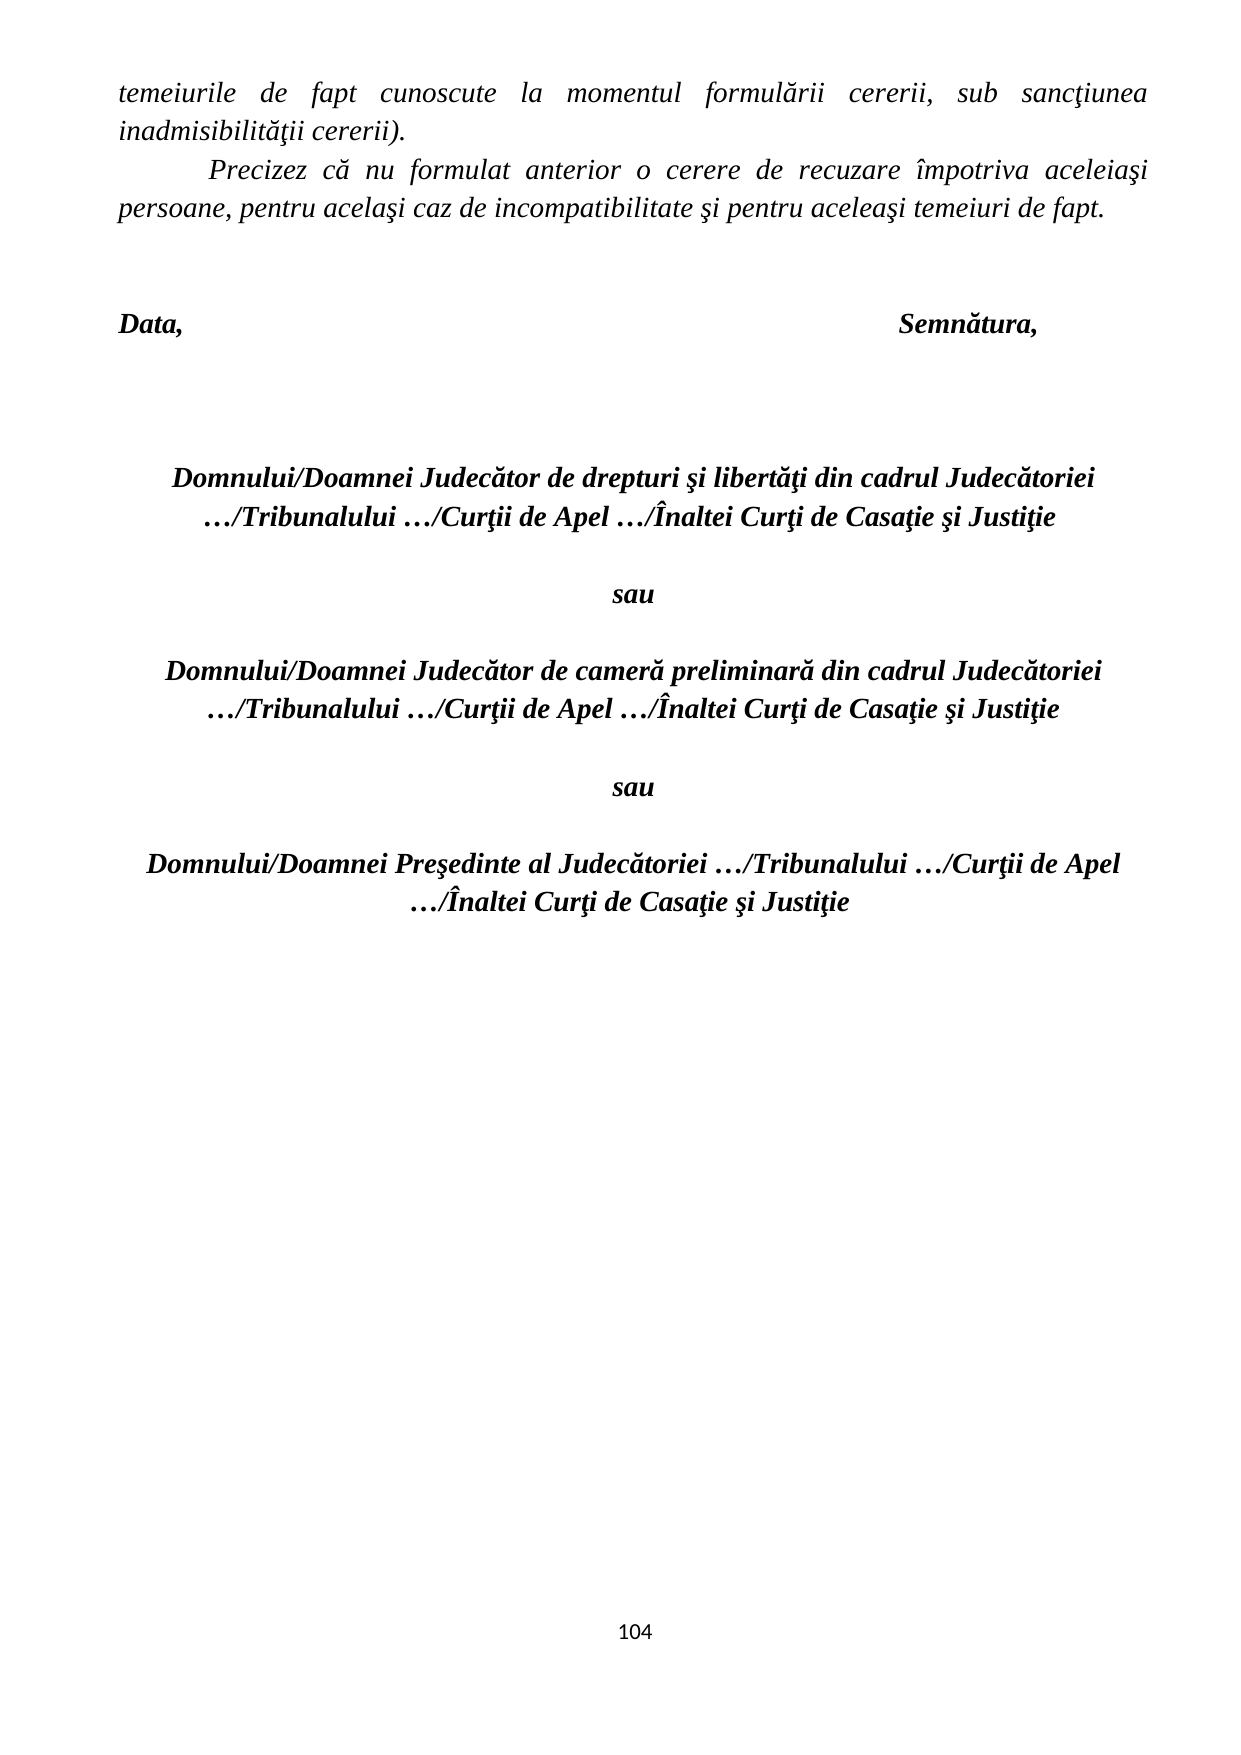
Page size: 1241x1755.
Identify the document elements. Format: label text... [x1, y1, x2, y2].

text Domnului/Doamnei Judecător de cameră preliminară din cadrul Judecătoriei …/Tribunalului …/Curţii de Apel …/Înaltei Curţi de Casaţie şi Justiţie [118, 653, 1152, 725]
text Data, Semnătura, [118, 306, 1152, 340]
text Domnului/Doamnei Judecător de drepturi şi libertăţi din cadrul Judecătoriei …/Tribunalului …/Curţii de Apel …/Înaltei Curţi de Casaţie şi Justiţie [118, 460, 1152, 532]
text temeiurile de fapt cunoscute la momentul formulării cererii, sub sancţiunea inadmisibilităţii cererii). [118, 75, 1152, 147]
text Domnului/Doamnei Preşedinte al Judecătoriei …/Tribunalului …/Curţii de Apel …/Înaltei Curţi de Casaţie şi Justiţie [118, 846, 1152, 918]
text Precizez că nu formulat anterior o cerere de recuzare împotriva aceleiaşi persoane, pentru acelaşi caz de incompatibilitate şi pentru aceleaşi temeiuri de fapt. [118, 152, 1152, 224]
text sau [118, 769, 1152, 802]
text sau [118, 576, 1152, 609]
